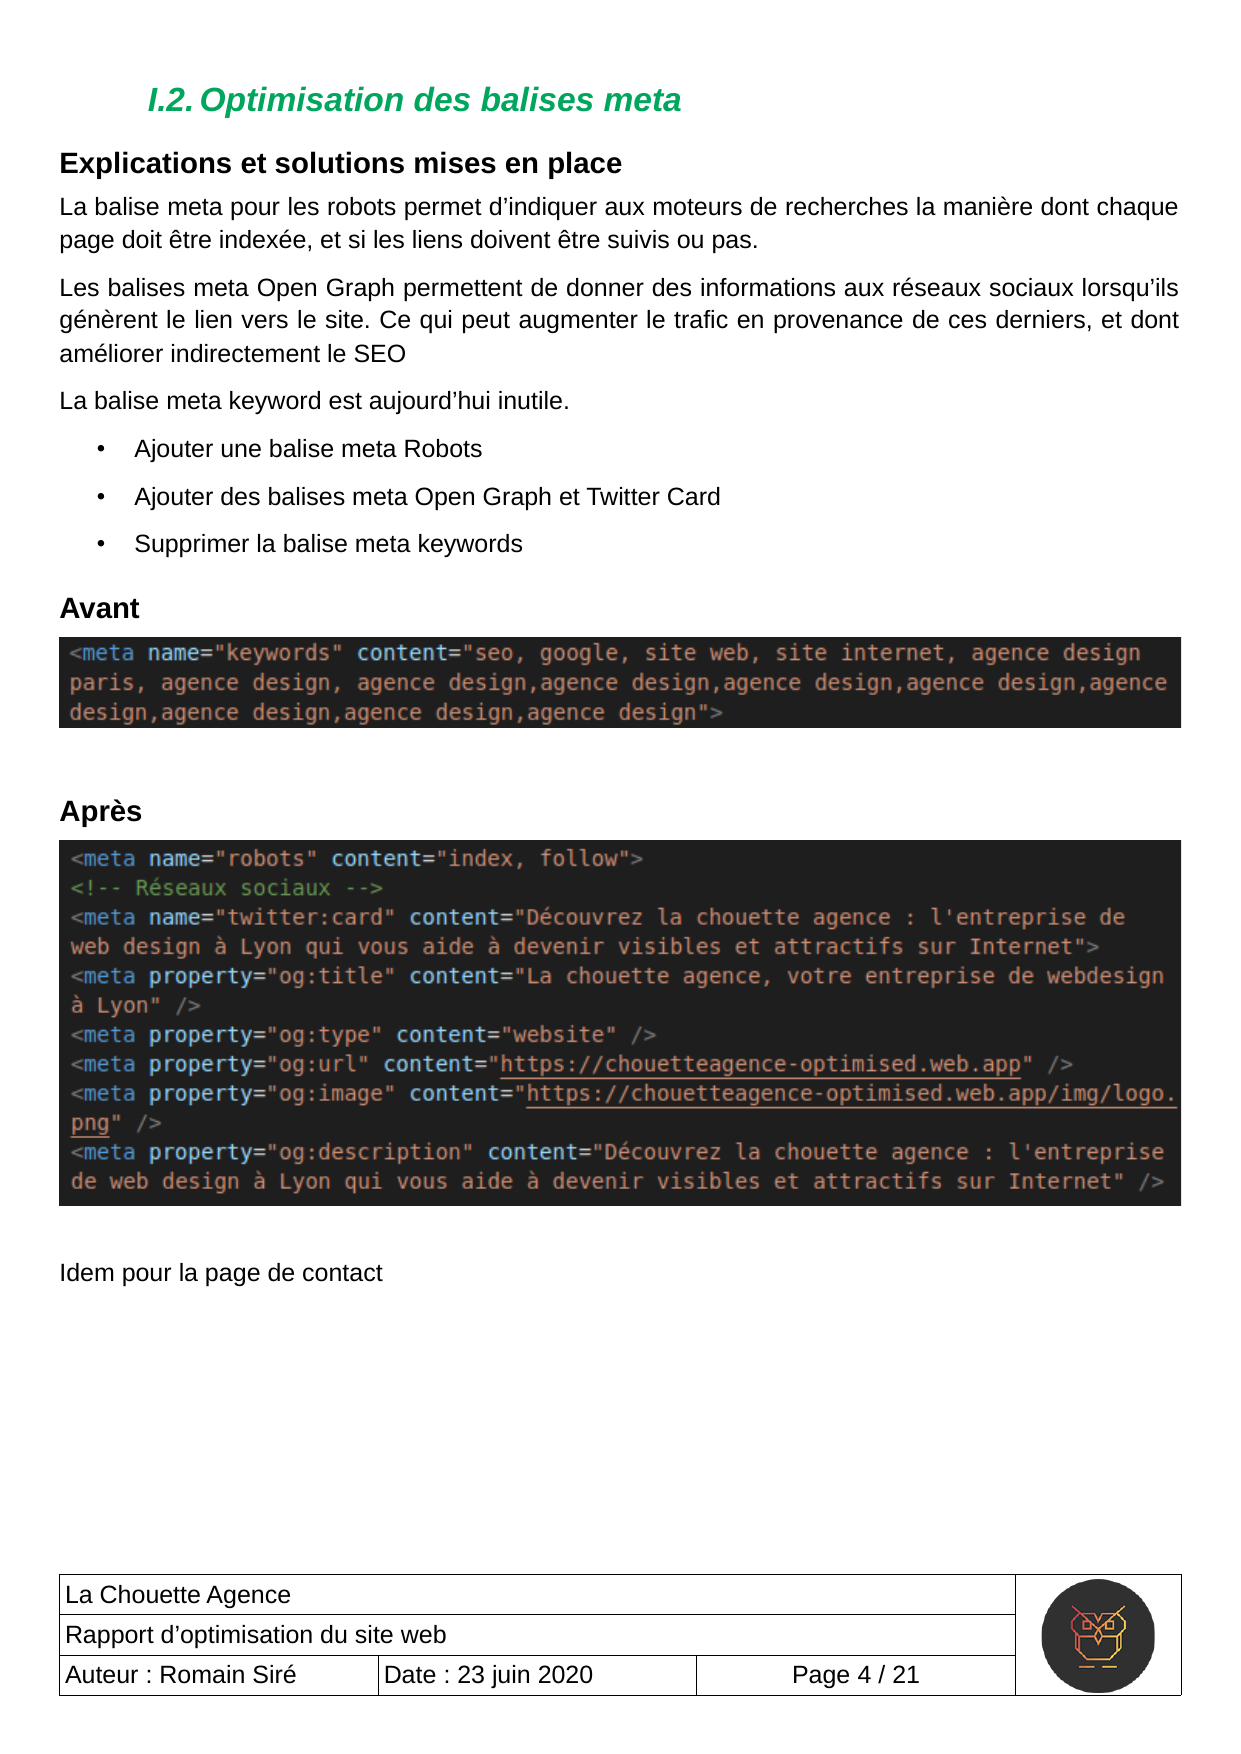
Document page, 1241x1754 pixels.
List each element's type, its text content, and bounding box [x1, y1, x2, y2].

text La balise meta pour les robots permet d’indiquer aux moteurs de recherches la manière dont chaque page doit être indexée, et si les liens doivent être suivis ou pas. [59, 192, 1181, 254]
list Ajouter une balise meta Robots [97, 434, 1181, 463]
picture [1041, 1579, 1155, 1693]
list Ajouter des balises meta Open Graph et Twitter Card [97, 481, 1181, 510]
text Les balises meta Open Graph permettent de donner des informations aux réseaux sociaux lorsqu’ils génèrent le lien vers le site. Ce qui peut augmenter le trafic en provenance de ces derniers, et dont améliorer indirectement le SEO [59, 272, 1181, 367]
subtitle Avant [59, 591, 1181, 625]
text La balise meta keyword est aujourd’hui inutile. [59, 386, 1181, 415]
picture [59, 840, 1182, 1206]
subtitle Après [59, 794, 1181, 828]
picture [59, 637, 1182, 728]
list Supprimer la balise meta keywords [97, 529, 1181, 558]
subtitle Explications et solutions mises en place [59, 146, 1181, 179]
subtitle Optimisation des balises meta [148, 80, 1181, 118]
text Idem pour la page de contact [59, 1258, 1181, 1287]
